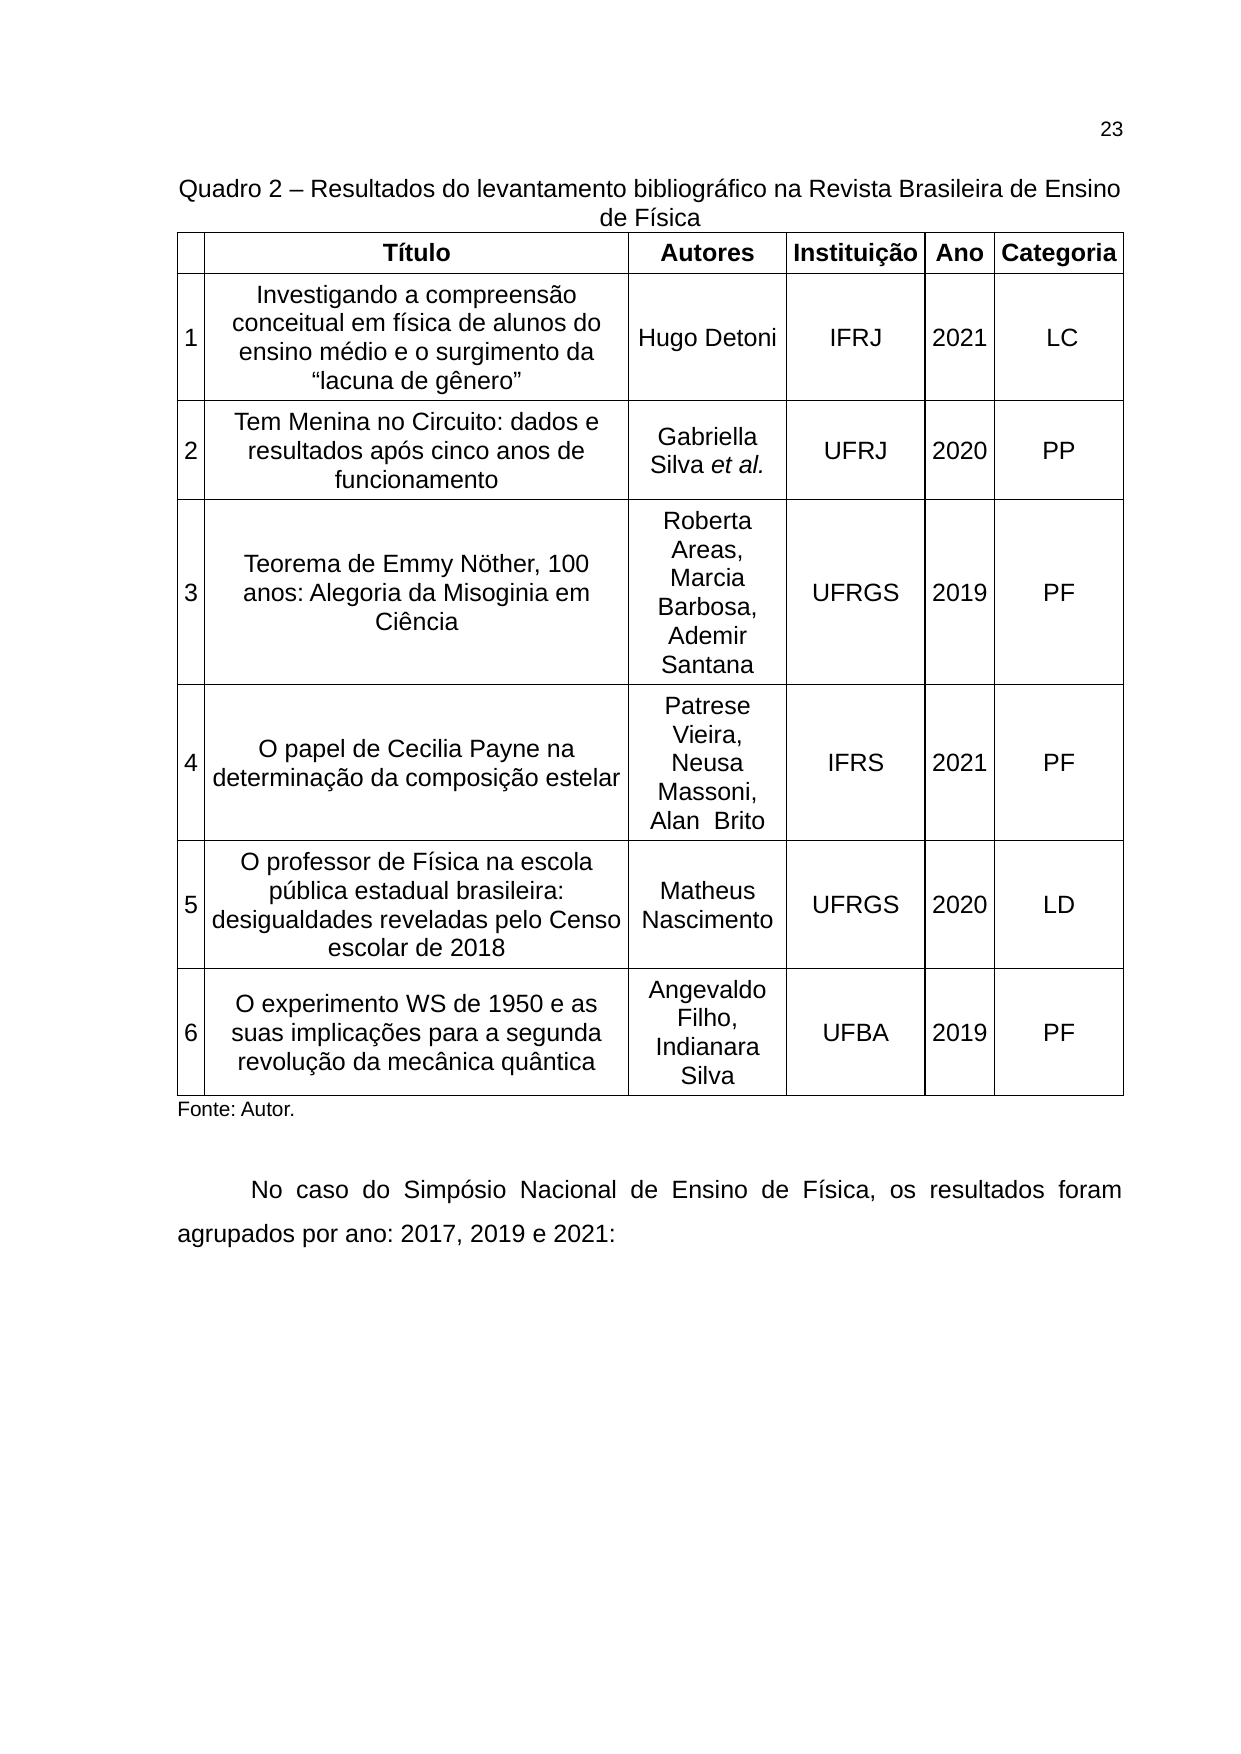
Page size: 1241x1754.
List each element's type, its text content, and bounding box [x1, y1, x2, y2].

table_cell LD [995, 841, 1123, 968]
table_cell 5 [178, 841, 204, 968]
table_cell 2021 [926, 274, 994, 400]
table_cell Roberta Areas, Marcia Barbosa, Ademir Santana [629, 500, 786, 684]
text No caso do Simpósio Nacional de Ensino de Física, os resultados foram agrupados por ano: 2017, 2019 e 2021: [177, 1175, 1123, 1247]
table_cell PF [995, 969, 1123, 1095]
table_cell Gabriella Silva et al. [629, 401, 786, 499]
table_cell Patrese Vieira, Neusa Massoni, Alan Brito [629, 685, 786, 840]
table_cell IFRS [787, 685, 924, 840]
table_cell 2020 [926, 841, 994, 968]
table_cell PF [995, 685, 1123, 840]
text Quadro 2 – Resultados do levantamento bibliográfico na Revista Brasileira de Ensino de Física [177, 174, 1123, 232]
table_cell UFBA [787, 969, 924, 1095]
table_cell 3 [178, 500, 204, 684]
table_cell O papel de Cecilia Payne na determinação da composição estelar [205, 685, 628, 840]
table_cell 4 [178, 685, 204, 840]
table_cell UFRGS [787, 841, 924, 968]
table_cell 6 [178, 969, 204, 1095]
table_cell LC [995, 274, 1123, 400]
table_header Ano [926, 233, 994, 273]
table_header Título [205, 233, 628, 273]
table_cell 2019 [926, 969, 994, 1095]
table_cell 2 [178, 401, 204, 499]
table_cell Hugo Detoni [629, 274, 786, 400]
table_cell Tem Menina no Circuito: dados e resultados após cinco anos de funcionamento [205, 401, 628, 499]
table_cell Investigando a compreensão conceitual em física de alunos do ensino médio e o surgimento da “lacuna de gênero” [205, 274, 628, 400]
table_cell UFRGS [787, 500, 924, 684]
table_cell UFRJ [787, 401, 924, 499]
table_cell PF [995, 500, 1123, 684]
table_cell Angevaldo Filho, Indianara Silva [629, 969, 786, 1095]
table_cell 2021 [926, 685, 994, 840]
table_cell 2019 [926, 500, 994, 684]
table_header Categoria [995, 233, 1123, 273]
table_header Instituição [787, 233, 924, 273]
table_cell Teorema de Emmy Nöther, 100 anos: Alegoria da Misoginia em Ciência [205, 500, 628, 684]
table_cell PP [995, 401, 1123, 499]
table_cell Matheus Nascimento [629, 841, 786, 968]
table_cell 2020 [926, 401, 994, 499]
table_header [178, 233, 204, 273]
table_cell 1 [178, 274, 204, 400]
table_cell O experimento WS de 1950 e as suas implicações para a segunda revolução da mecânica quântica [205, 969, 628, 1095]
table_header Autores [629, 233, 786, 273]
table_cell O professor de Física na escola pública estadual brasileira: desigualdades reveladas pelo Censo escolar de 2018 [205, 841, 628, 968]
text Fonte: Autor. [177, 1096, 1123, 1120]
table_cell IFRJ [787, 274, 924, 400]
